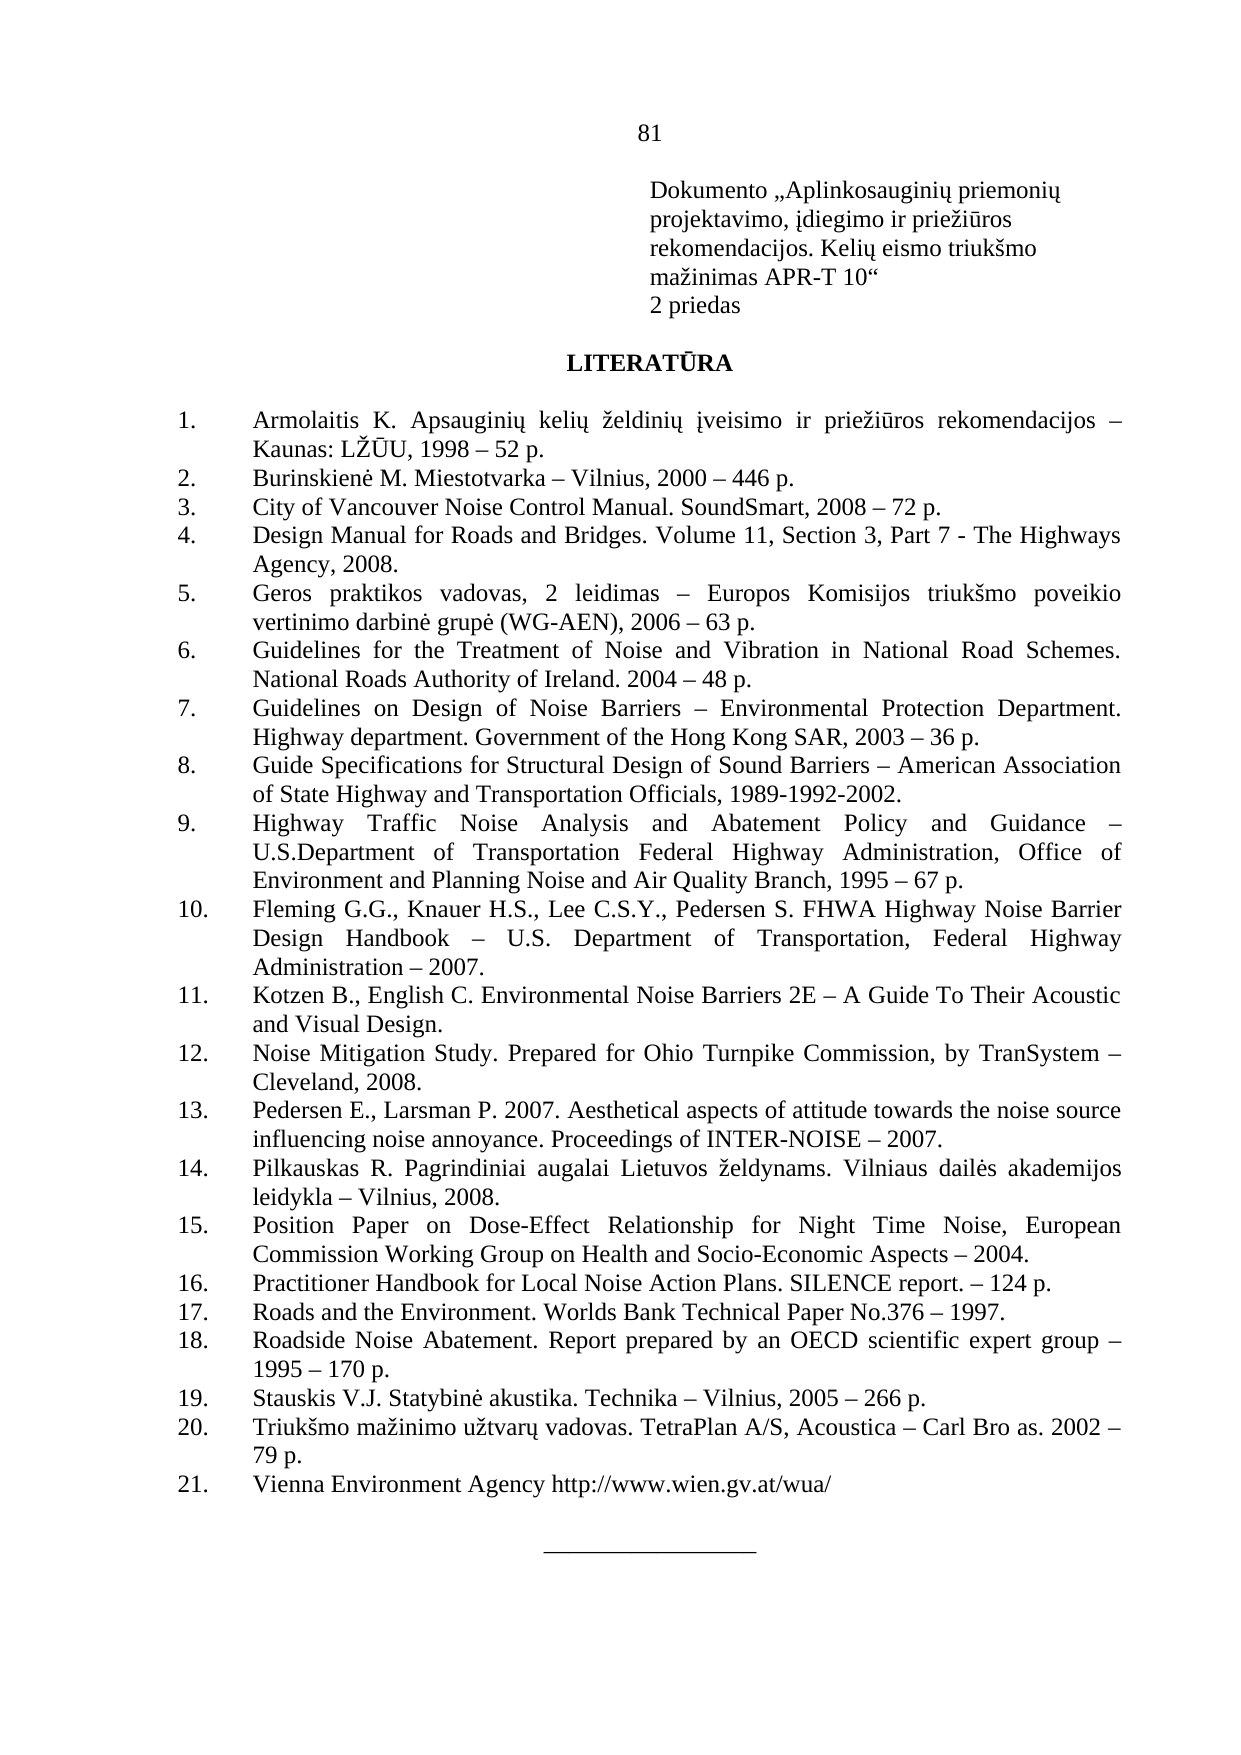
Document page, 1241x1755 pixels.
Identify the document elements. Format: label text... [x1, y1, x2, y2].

text 5. Geros praktikos vadovas, 2 leidimas – Europos Komisijos triukšmo poveikio vertinimo darbinė grupė (WG-AEN), 2006 – 63 p. [177, 578, 1122, 636]
text 20. Triukšmo mažinimo užtvarų vadovas. TetraPlan A/S, Acoustica – Carl Bro as. 2002 – 79 p. [177, 1412, 1122, 1469]
text 10. Fleming G.G., Knauer H.S., Lee C.S.Y., Pedersen S. FHWA Highway Noise Barrier Design Handbook – U.S. Department of Transportation, Federal Highway Administration – 2007. [177, 894, 1122, 981]
text 21. Vienna Environment Agency http://www.wien.gv.at/wua/ [177, 1469, 1122, 1498]
text 14. Pilkauskas R. Pagrindiniai augalai Lietuvos želdynams. Vilniaus dailės akademijos leidykla – Vilnius, 2008. [177, 1153, 1122, 1211]
text 9. Highway Traffic Noise Analysis and Abatement Policy and Guidance – U.S.Department of Transportation Federal Highway Administration, Office of Environment and Planning Noise and Air Quality Branch, 1995 – 67 p. [177, 808, 1122, 894]
text 18. Roadside Noise Abatement. Report prepared by an OECD scientific expert group – 1995 – 170 p. [177, 1326, 1122, 1383]
text 11. Kotzen B., English C. Environmental Noise Barriers 2E – A Guide To Their Acoustic and Visual Design. [177, 981, 1122, 1038]
text projektavimo, įdiegimo ir priežiūros [649, 204, 1122, 233]
text 2. Burinskienė M. Miestotvarka – Vilnius, 2000 – 446 p. [177, 463, 1122, 492]
text 7. Guidelines on Design of Noise Barriers – Environmental Protection Department. Highway department. Government of the Hong Kong SAR, 2003 – 36 p. [177, 693, 1122, 751]
text 16. Practitioner Handbook for Local Noise Action Plans. SILENCE report. – 124 p. [177, 1268, 1122, 1297]
text 2 priedas [649, 291, 1122, 319]
text Dokumento „Aplinkosauginių priemonių [649, 176, 1122, 204]
text 13. Pedersen E., Larsman P. 2007. Aesthetical aspects of attitude towards the noise source influencing noise annoyance. Proceedings of INTER-NOISE – 2007. [177, 1096, 1122, 1153]
text 17. Roads and the Environment. Worlds Bank Technical Paper No.376 – 1997. [177, 1297, 1122, 1326]
text _________________ [177, 1527, 1122, 1556]
text 6. Guidelines for the Treatment of Noise and Vibration in National Road Schemes. National Roads Authority of Ireland. 2004 – 48 p. [177, 636, 1122, 693]
text 12. Noise Mitigation Study. Prepared for Ohio Turnpike Commission, by TranSystem – Cleveland, 2008. [177, 1038, 1122, 1096]
text 8. Guide Specifications for Structural Design of Sound Barriers – American Association of State Highway and Transportation Officials, 1989-1992-2002. [177, 751, 1122, 808]
text 19. Stauskis V.J. Statybinė akustika. Technika – Vilnius, 2005 – 266 p. [177, 1383, 1122, 1412]
text rekomendacijos. Kelių eismo triukšmo [649, 233, 1122, 262]
text 3. City of Vancouver Noise Control Manual. SoundSmart, 2008 – 72 p. [177, 492, 1122, 521]
text mažinimas APR-T 10“ [649, 262, 1122, 291]
text LITERATŪRA [177, 348, 1122, 377]
text 1. Armolaitis K. Apsauginių kelių želdinių įveisimo ir priežiūros rekomendacijos – Kaunas: LŽŪU, 1998 – 52 p. [177, 406, 1122, 463]
text 15. Position Paper on Dose-Effect Relationship for Night Time Noise, European Commission Working Group on Health and Socio-Economic Aspects – 2004. [177, 1211, 1122, 1268]
text 4. Design Manual for Roads and Bridges. Volume 11, Section 3, Part 7 - The Highways Agency, 2008. [177, 521, 1122, 578]
